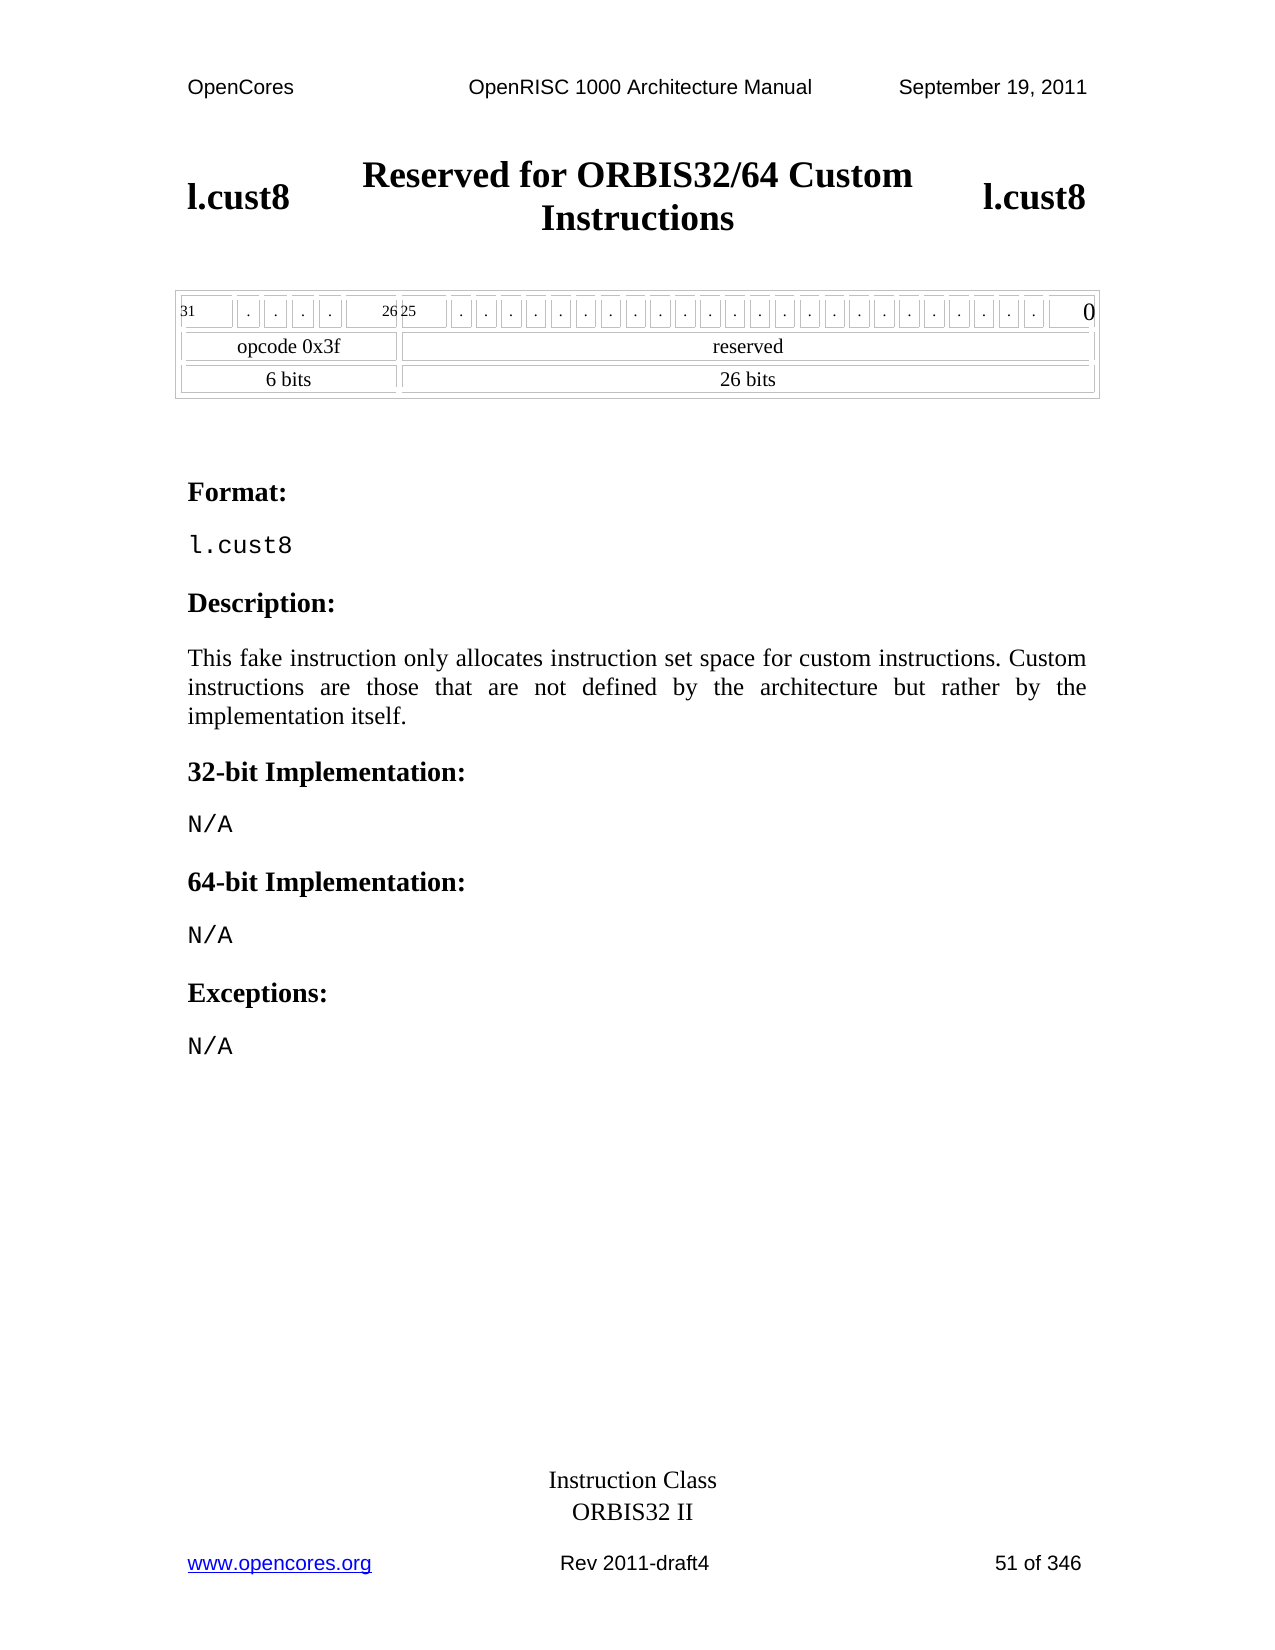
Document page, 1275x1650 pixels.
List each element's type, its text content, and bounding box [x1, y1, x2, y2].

text N/A [187, 923, 1087, 951]
text N/A [187, 812, 1087, 840]
text Description: [187, 586, 1087, 618]
text 32-bit Implementation: [187, 755, 1087, 787]
text Exceptions: [187, 976, 1087, 1008]
text This fake instruction only allocates instruction set space for custom instructions. Custom instructions are those that are not defined by the architecture but rather by the implementation itself. [187, 643, 1087, 730]
text N/A [187, 1033, 1087, 1062]
text l.cust8 [187, 533, 1087, 561]
text Format: [187, 475, 1087, 508]
text 64-bit Implementation: [187, 865, 1087, 898]
